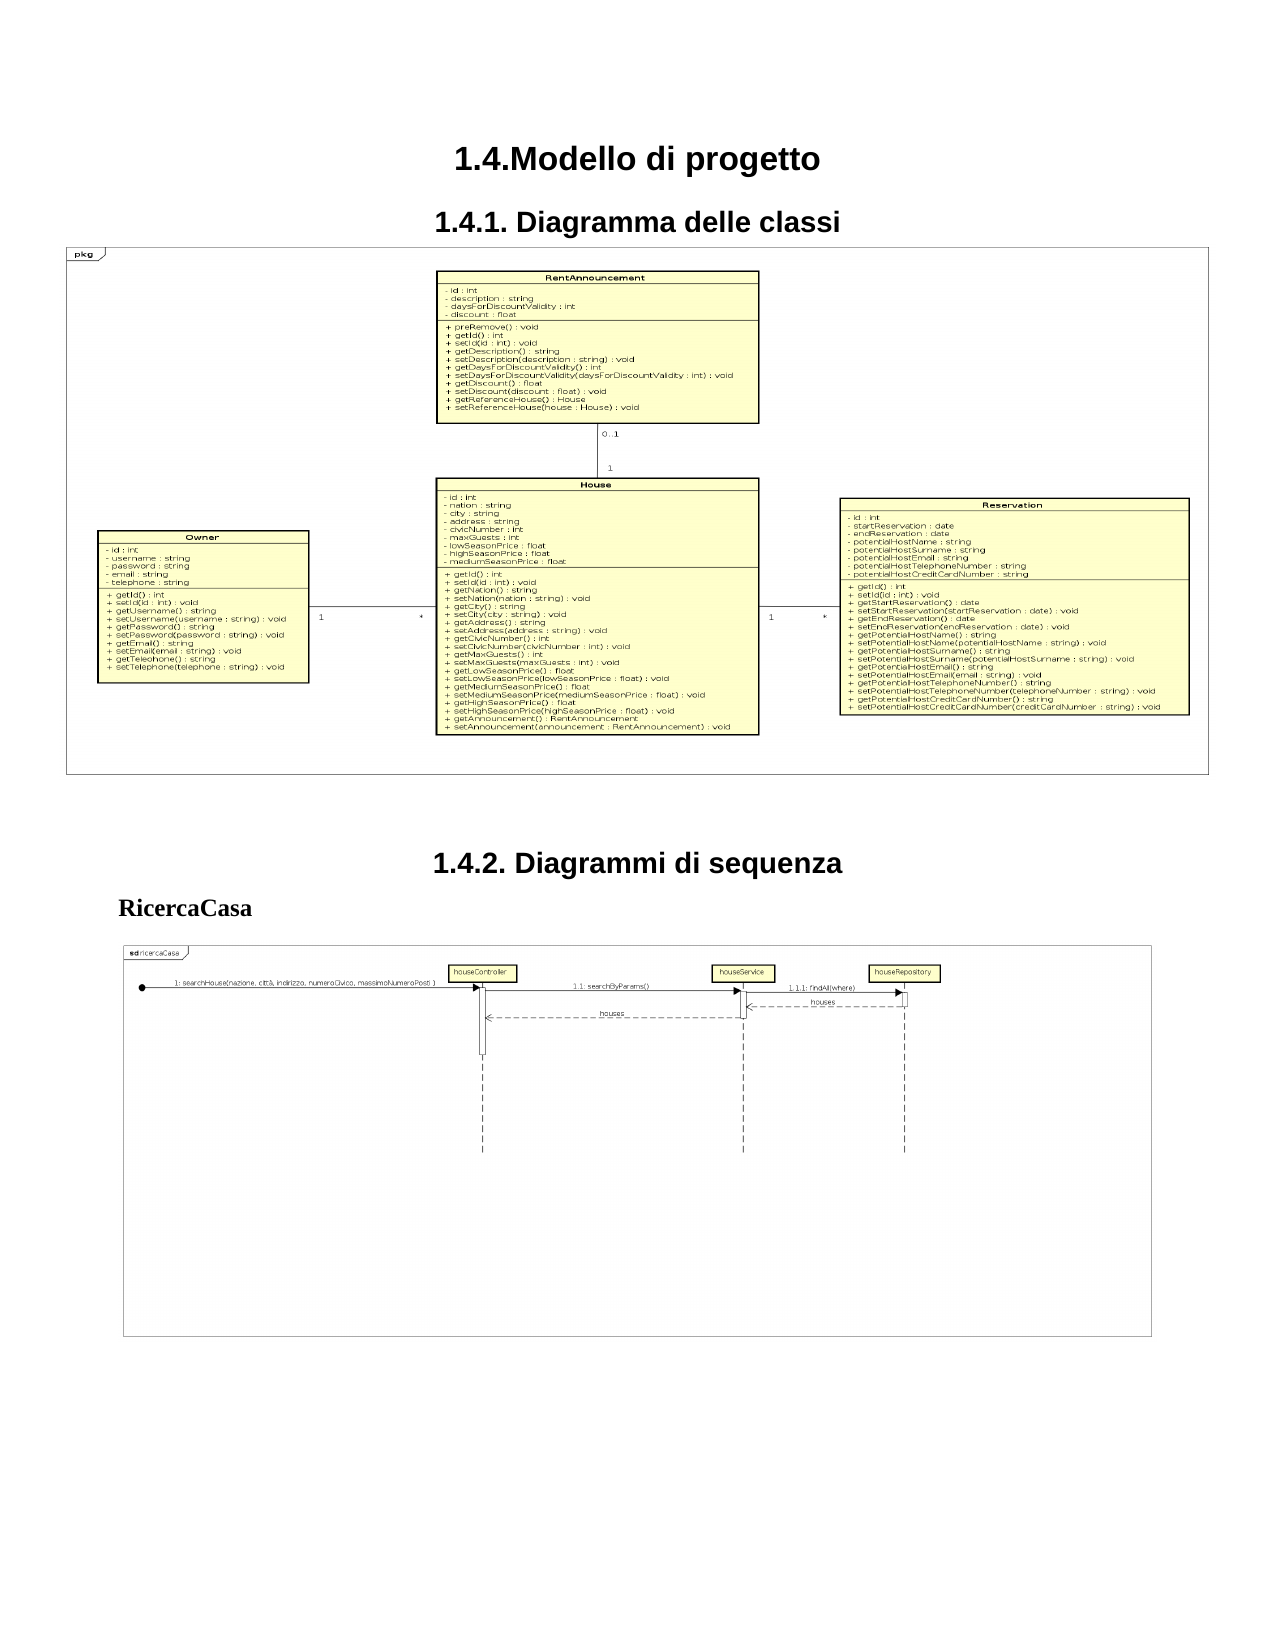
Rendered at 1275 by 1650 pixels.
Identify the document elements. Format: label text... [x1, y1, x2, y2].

subtitle 1.4.Modello di progetto [118, 139, 1157, 178]
picture [118, 940, 1157, 1342]
picture [59, 241, 1216, 780]
text RicercaCasa [118, 893, 1157, 921]
subtitle 1.4.1. Diagramma delle classi [118, 205, 1157, 238]
subtitle 1.4.2. Diagrammi di sequenza [118, 846, 1157, 880]
